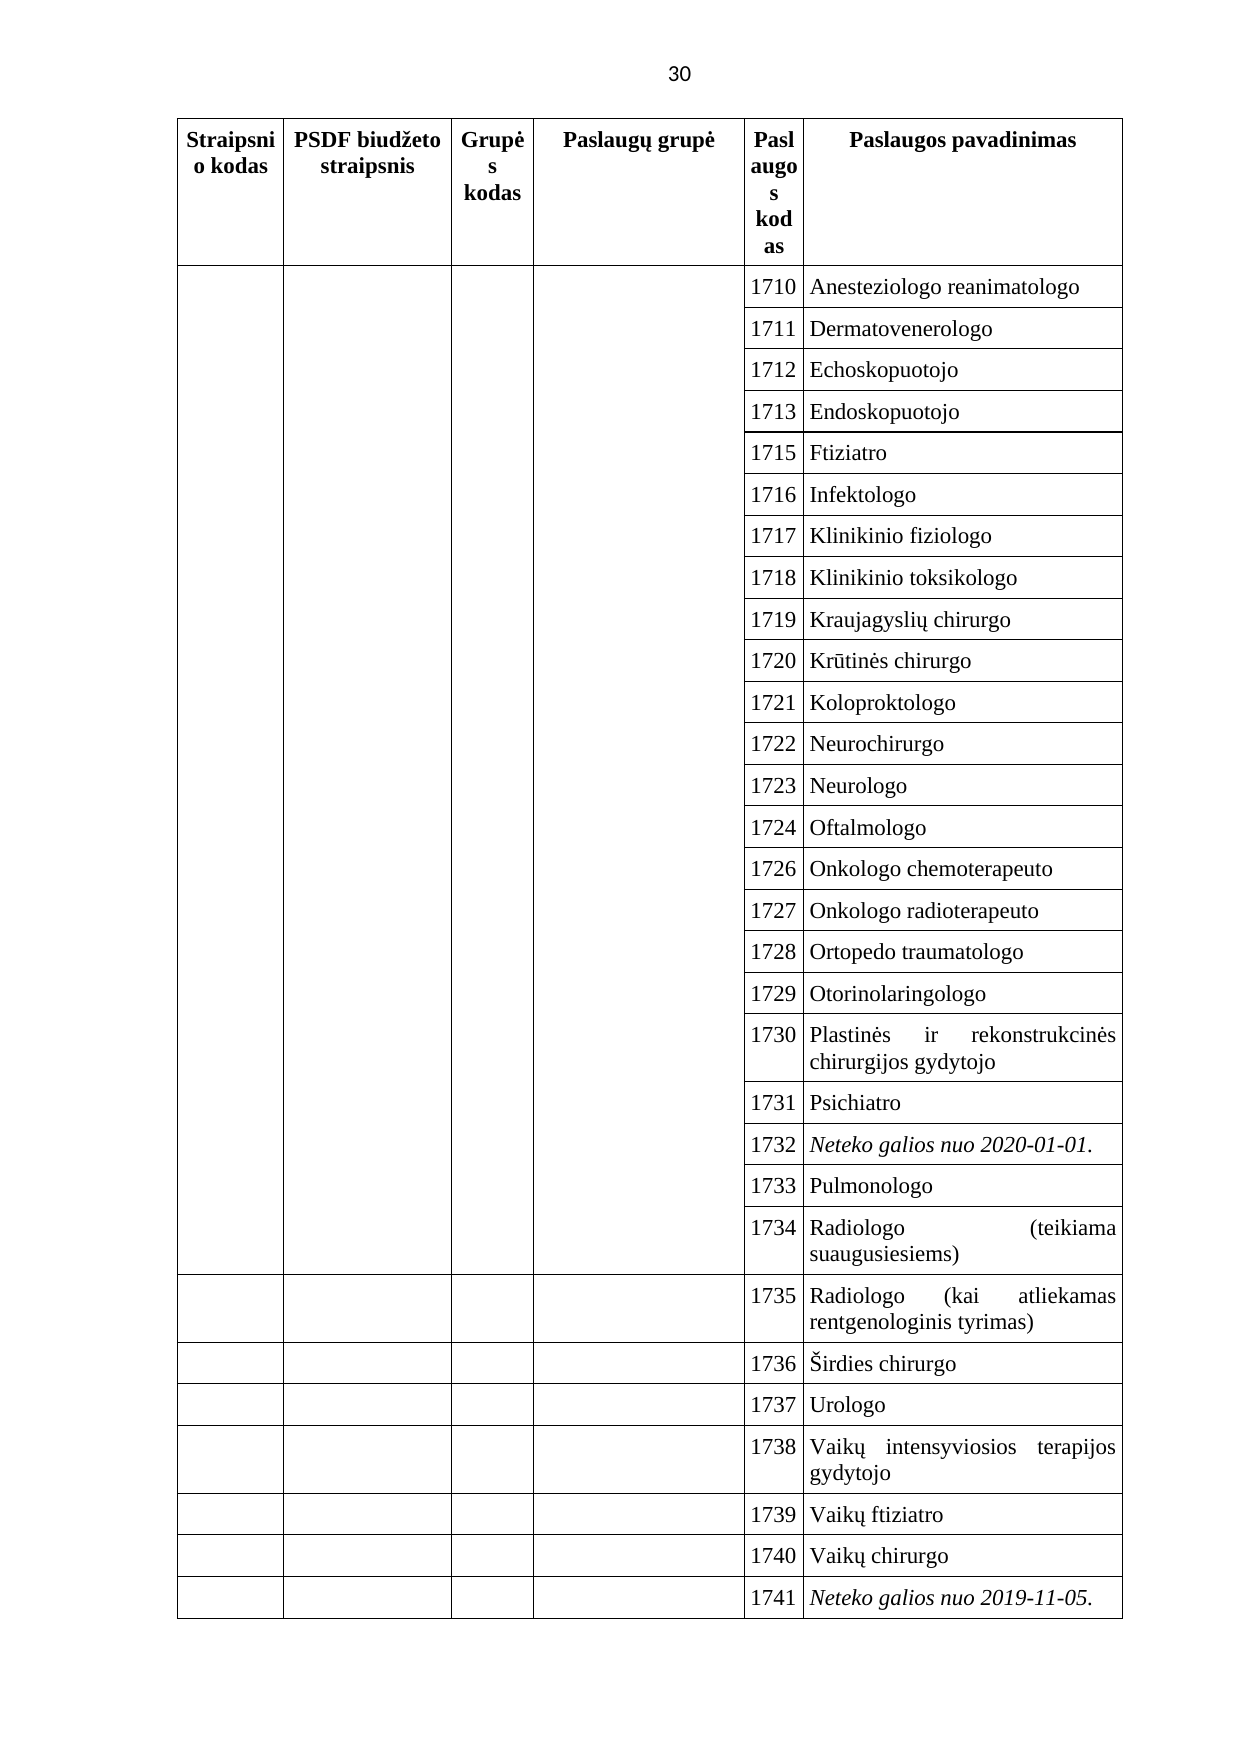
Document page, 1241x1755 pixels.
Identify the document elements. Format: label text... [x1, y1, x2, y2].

table_cell [452, 847, 533, 888]
table_cell [284, 639, 451, 681]
table_cell [534, 1206, 744, 1274]
table_cell [284, 1275, 451, 1342]
table_cell [178, 1343, 283, 1383]
table_cell 1711 [745, 308, 803, 348]
table_cell Ftiziatro [804, 433, 1122, 473]
table_cell [534, 1013, 744, 1081]
table_cell [284, 972, 451, 1013]
table_cell 1710 [745, 266, 803, 307]
table_cell 1739 [745, 1494, 803, 1534]
table_cell Urologo [804, 1384, 1122, 1425]
table_cell [534, 1426, 744, 1493]
table_cell [284, 515, 451, 556]
table_cell 1733 [745, 1165, 803, 1206]
table_cell [178, 847, 283, 888]
table_cell 1715 [745, 433, 803, 473]
table_cell 1713 [745, 391, 803, 431]
table_cell [178, 307, 283, 348]
table_cell [534, 722, 744, 764]
table_cell Ortopedo traumatologo [804, 931, 1122, 972]
table_cell 1728 [745, 931, 803, 972]
table_cell [452, 1426, 533, 1493]
table_cell Psichiatro [804, 1082, 1122, 1123]
table_cell [178, 972, 283, 1013]
table_cell [452, 1123, 533, 1164]
table_cell 1734 [745, 1207, 803, 1274]
table_cell Infektologo [804, 474, 1122, 514]
table_cell [178, 1577, 283, 1617]
table_cell [534, 1123, 744, 1164]
table_cell [284, 764, 451, 805]
table_cell [284, 1535, 451, 1576]
table_cell Endoskopuotojo [804, 391, 1122, 431]
table_cell [534, 847, 744, 888]
table_cell [534, 1577, 744, 1617]
table_header Paslaugos pavadinimas [804, 119, 1122, 265]
table_cell [452, 1275, 533, 1342]
table_cell [534, 1275, 744, 1342]
table_cell Radiologo (kai atliekamas rentgenologinis tyrimas) [804, 1275, 1122, 1342]
table_cell [534, 889, 744, 930]
table_cell Vaikų chirurgo [804, 1535, 1122, 1576]
table_cell [452, 556, 533, 598]
table_cell 1730 [745, 1014, 803, 1081]
table_cell [534, 805, 744, 847]
table_cell [178, 930, 283, 972]
table_cell [452, 1081, 533, 1123]
table_cell [284, 889, 451, 930]
table_cell [452, 681, 533, 722]
table_cell 1722 [745, 723, 803, 764]
table_cell [534, 473, 744, 514]
table_cell Anesteziologo reanimatologo [804, 266, 1122, 307]
table_cell Vaikų intensyviosios terapijos gydytojo [804, 1426, 1122, 1493]
table_cell [178, 889, 283, 930]
table_header Grupės kodas [452, 119, 533, 265]
table_cell Neteko galios nuo 2019-11-05. [804, 1577, 1122, 1617]
table_cell 1721 [745, 682, 803, 722]
table_cell [452, 307, 533, 348]
table_cell [284, 1494, 451, 1534]
table_cell 1723 [745, 765, 803, 805]
table_cell 1719 [745, 599, 803, 639]
table_cell [284, 930, 451, 972]
table_cell [284, 1384, 451, 1425]
table_cell [284, 266, 451, 307]
table_cell [284, 431, 451, 473]
table_cell [284, 1426, 451, 1493]
table_cell 1716 [745, 474, 803, 514]
table_cell [178, 1426, 283, 1493]
table_cell [178, 1535, 283, 1576]
table_cell [534, 390, 744, 431]
table_cell [534, 639, 744, 681]
table_cell [178, 1206, 283, 1274]
table_cell [284, 847, 451, 888]
table_cell [534, 972, 744, 1013]
table_cell [178, 1123, 283, 1164]
table_cell Neurologo [804, 765, 1122, 805]
table_cell [534, 307, 744, 348]
table_cell [452, 266, 533, 307]
table_cell Krūtinės chirurgo [804, 640, 1122, 681]
table_cell [284, 307, 451, 348]
table_cell [452, 1494, 533, 1534]
table_cell [452, 348, 533, 390]
table_cell [178, 473, 283, 514]
table_cell [534, 1343, 744, 1383]
table_header Straipsnio kodas [178, 119, 283, 265]
table_cell [452, 1535, 533, 1576]
table_header Paslaugų grupė [534, 119, 744, 265]
table_cell [452, 972, 533, 1013]
table_cell Otorinolaringologo [804, 973, 1122, 1013]
table_cell [452, 722, 533, 764]
table_cell Pulmonologo [804, 1165, 1122, 1206]
table_cell 1718 [745, 557, 803, 598]
table_cell 1729 [745, 973, 803, 1013]
table_cell Onkologo radioterapeuto [804, 890, 1122, 930]
table_cell 1720 [745, 640, 803, 681]
table_cell 1740 [745, 1535, 803, 1576]
table_cell [452, 1164, 533, 1206]
table_cell Klinikinio fiziologo [804, 516, 1122, 556]
table_cell [534, 681, 744, 722]
table_cell Neteko galios nuo 2020-01-01. [804, 1124, 1122, 1164]
table_cell [452, 639, 533, 681]
table_cell [534, 348, 744, 390]
table_cell [452, 1343, 533, 1383]
table_cell 1736 [745, 1343, 803, 1383]
table_cell [452, 473, 533, 514]
table_cell Klinikinio toksikologo [804, 557, 1122, 598]
table_cell [178, 805, 283, 847]
table_cell 1735 [745, 1275, 803, 1342]
table_cell [452, 431, 533, 473]
table_cell [284, 348, 451, 390]
table_cell [534, 431, 744, 473]
table_cell [534, 1081, 744, 1123]
table_cell [178, 1013, 283, 1081]
table_cell [178, 598, 283, 639]
table_cell [284, 473, 451, 514]
table_cell [284, 598, 451, 639]
table_cell [284, 1164, 451, 1206]
table_cell [284, 556, 451, 598]
table_cell [452, 515, 533, 556]
table_cell [178, 1164, 283, 1206]
table_cell [284, 1343, 451, 1383]
table_cell [534, 1164, 744, 1206]
table_cell [452, 1384, 533, 1425]
table_cell 1738 [745, 1426, 803, 1493]
table_cell 1724 [745, 806, 803, 847]
table_cell [178, 348, 283, 390]
table_cell 1741 [745, 1577, 803, 1617]
table_cell [534, 266, 744, 307]
table_cell [284, 1577, 451, 1617]
table_cell [534, 764, 744, 805]
table_cell [178, 681, 283, 722]
table_cell [452, 390, 533, 431]
table_cell [452, 805, 533, 847]
table_cell [178, 556, 283, 598]
table_cell Plastinės ir rekonstrukcinės chirurgijos gydytojo [804, 1014, 1122, 1081]
table_cell [284, 1206, 451, 1274]
table_cell 1727 [745, 890, 803, 930]
table_cell [534, 1535, 744, 1576]
table_cell Koloproktologo [804, 682, 1122, 722]
table_cell [284, 1081, 451, 1123]
table_cell Onkologo chemoterapeuto [804, 848, 1122, 888]
table_cell 1717 [745, 516, 803, 556]
table_cell [452, 1013, 533, 1081]
table_cell Oftalmologo [804, 806, 1122, 847]
table_cell 1732 [745, 1124, 803, 1164]
table_cell 1712 [745, 349, 803, 390]
table_cell [178, 1384, 283, 1425]
table_cell Širdies chirurgo [804, 1343, 1122, 1383]
table_cell [178, 1081, 283, 1123]
table_cell Echoskopuotojo [804, 349, 1122, 390]
table_cell 1737 [745, 1384, 803, 1425]
table_cell [284, 1123, 451, 1164]
table_cell [178, 1275, 283, 1342]
table_cell Radiologo (teikiama suaugusiesiems) [804, 1207, 1122, 1274]
table_cell [178, 266, 283, 307]
table_cell [284, 681, 451, 722]
table_cell [534, 1494, 744, 1534]
table_cell [452, 598, 533, 639]
table_cell Vaikų ftiziatro [804, 1494, 1122, 1534]
table_cell Kraujagyslių chirurgo [804, 599, 1122, 639]
table_cell Neurochirurgo [804, 723, 1122, 764]
table_cell [534, 598, 744, 639]
table_cell [178, 722, 283, 764]
table_cell Dermatovenerologo [804, 308, 1122, 348]
table_cell [534, 556, 744, 598]
table_cell [452, 930, 533, 972]
table_cell [452, 764, 533, 805]
table_cell [534, 930, 744, 972]
table_cell [534, 515, 744, 556]
table_cell [284, 722, 451, 764]
table_cell [284, 390, 451, 431]
table_cell [178, 515, 283, 556]
table_cell [452, 1206, 533, 1274]
table_cell [178, 431, 283, 473]
table_cell [534, 1384, 744, 1425]
table_cell 1726 [745, 848, 803, 888]
table_cell [178, 639, 283, 681]
table_cell [452, 889, 533, 930]
table_cell [452, 1577, 533, 1617]
table_header PSDF biudžeto straipsnis [284, 119, 451, 265]
table_cell [284, 1013, 451, 1081]
table_cell 1731 [745, 1082, 803, 1123]
table_header Paslaugos kodas [745, 119, 803, 265]
table_cell [178, 390, 283, 431]
table_cell [178, 1494, 283, 1534]
table_cell [284, 805, 451, 847]
table_cell [178, 764, 283, 805]
